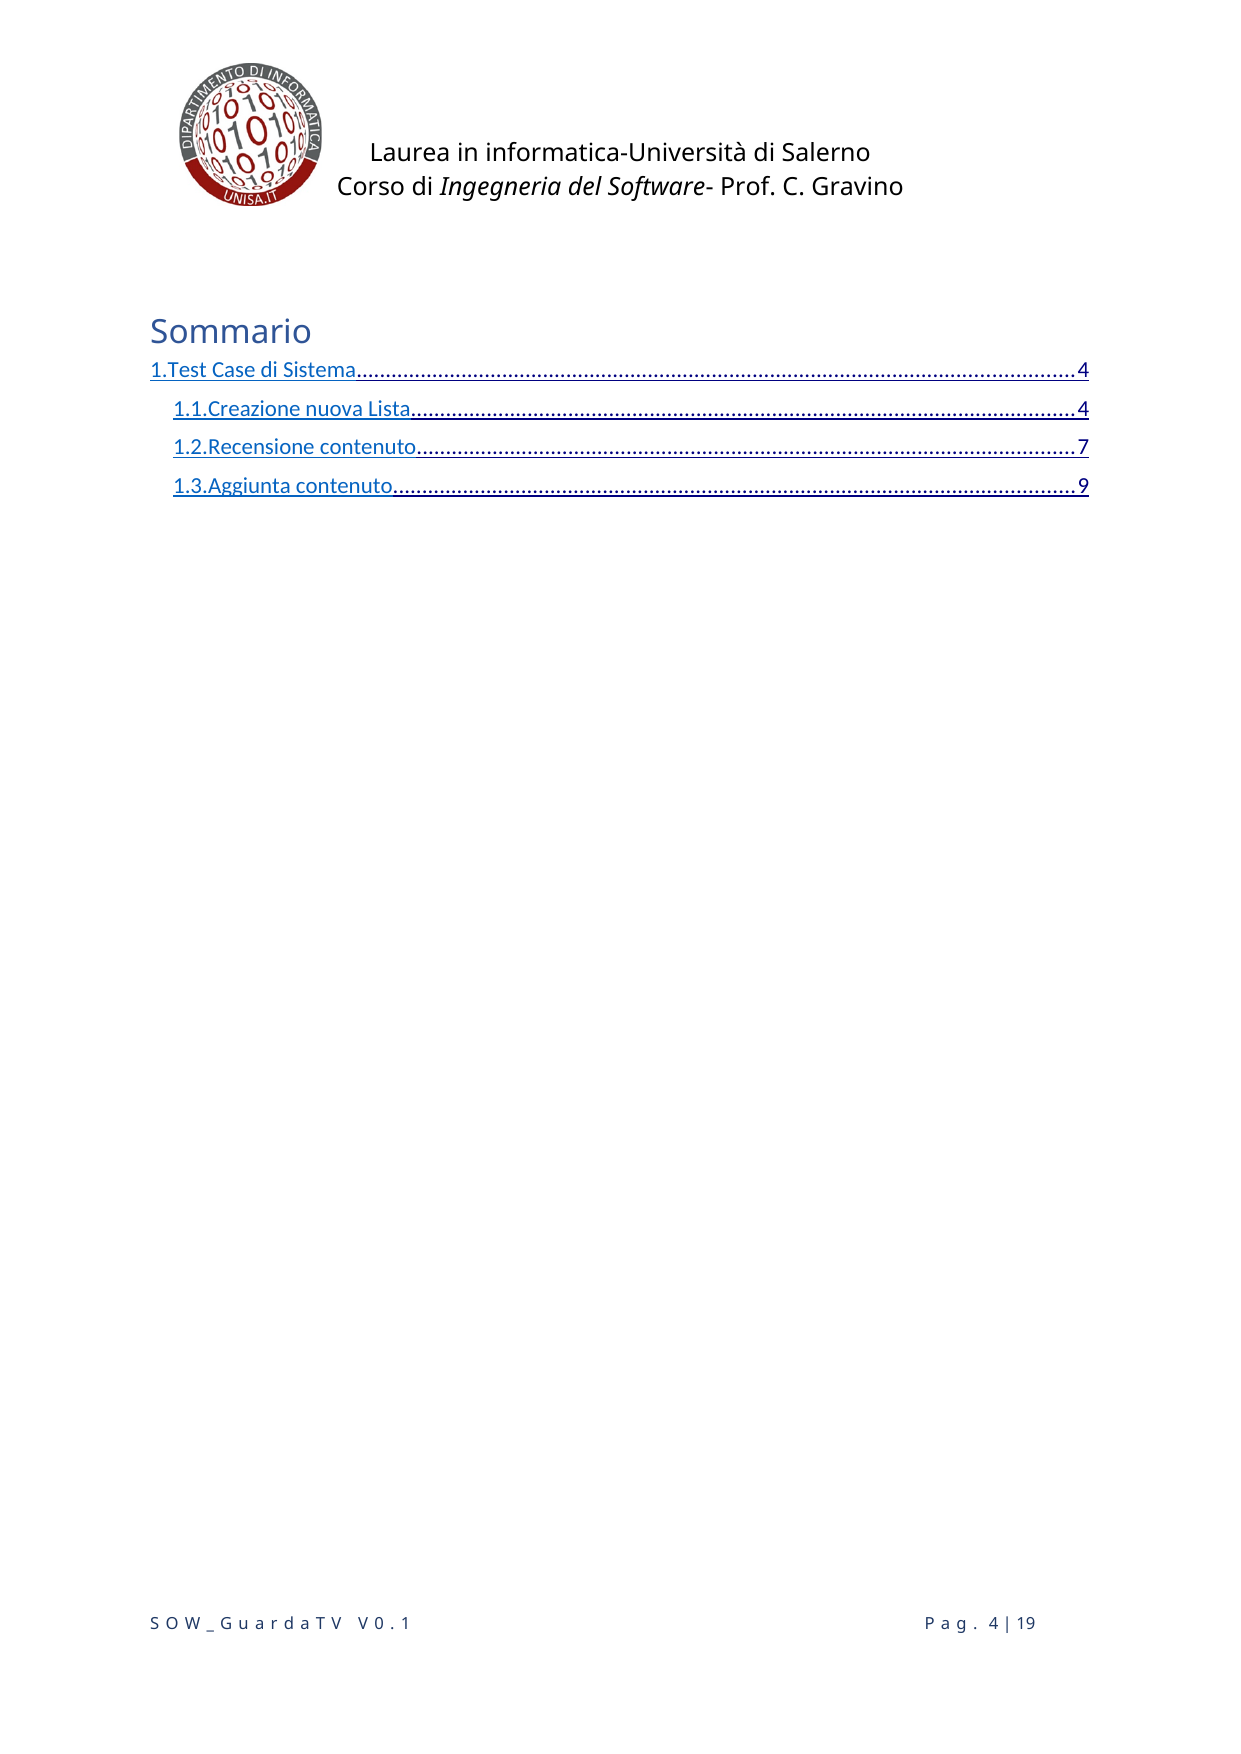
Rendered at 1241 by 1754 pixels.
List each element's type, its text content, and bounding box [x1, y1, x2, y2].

text 1. Test Case di Sistema 4 [150, 356, 1090, 384]
text 1.2. Recensione contenuto 7 [173, 432, 1090, 461]
text 1.1. Creazione nuova Lista 4 [173, 394, 1090, 422]
text 1.3. Aggiunta contenuto 9 [173, 471, 1090, 499]
text Sommario [150, 307, 1090, 353]
